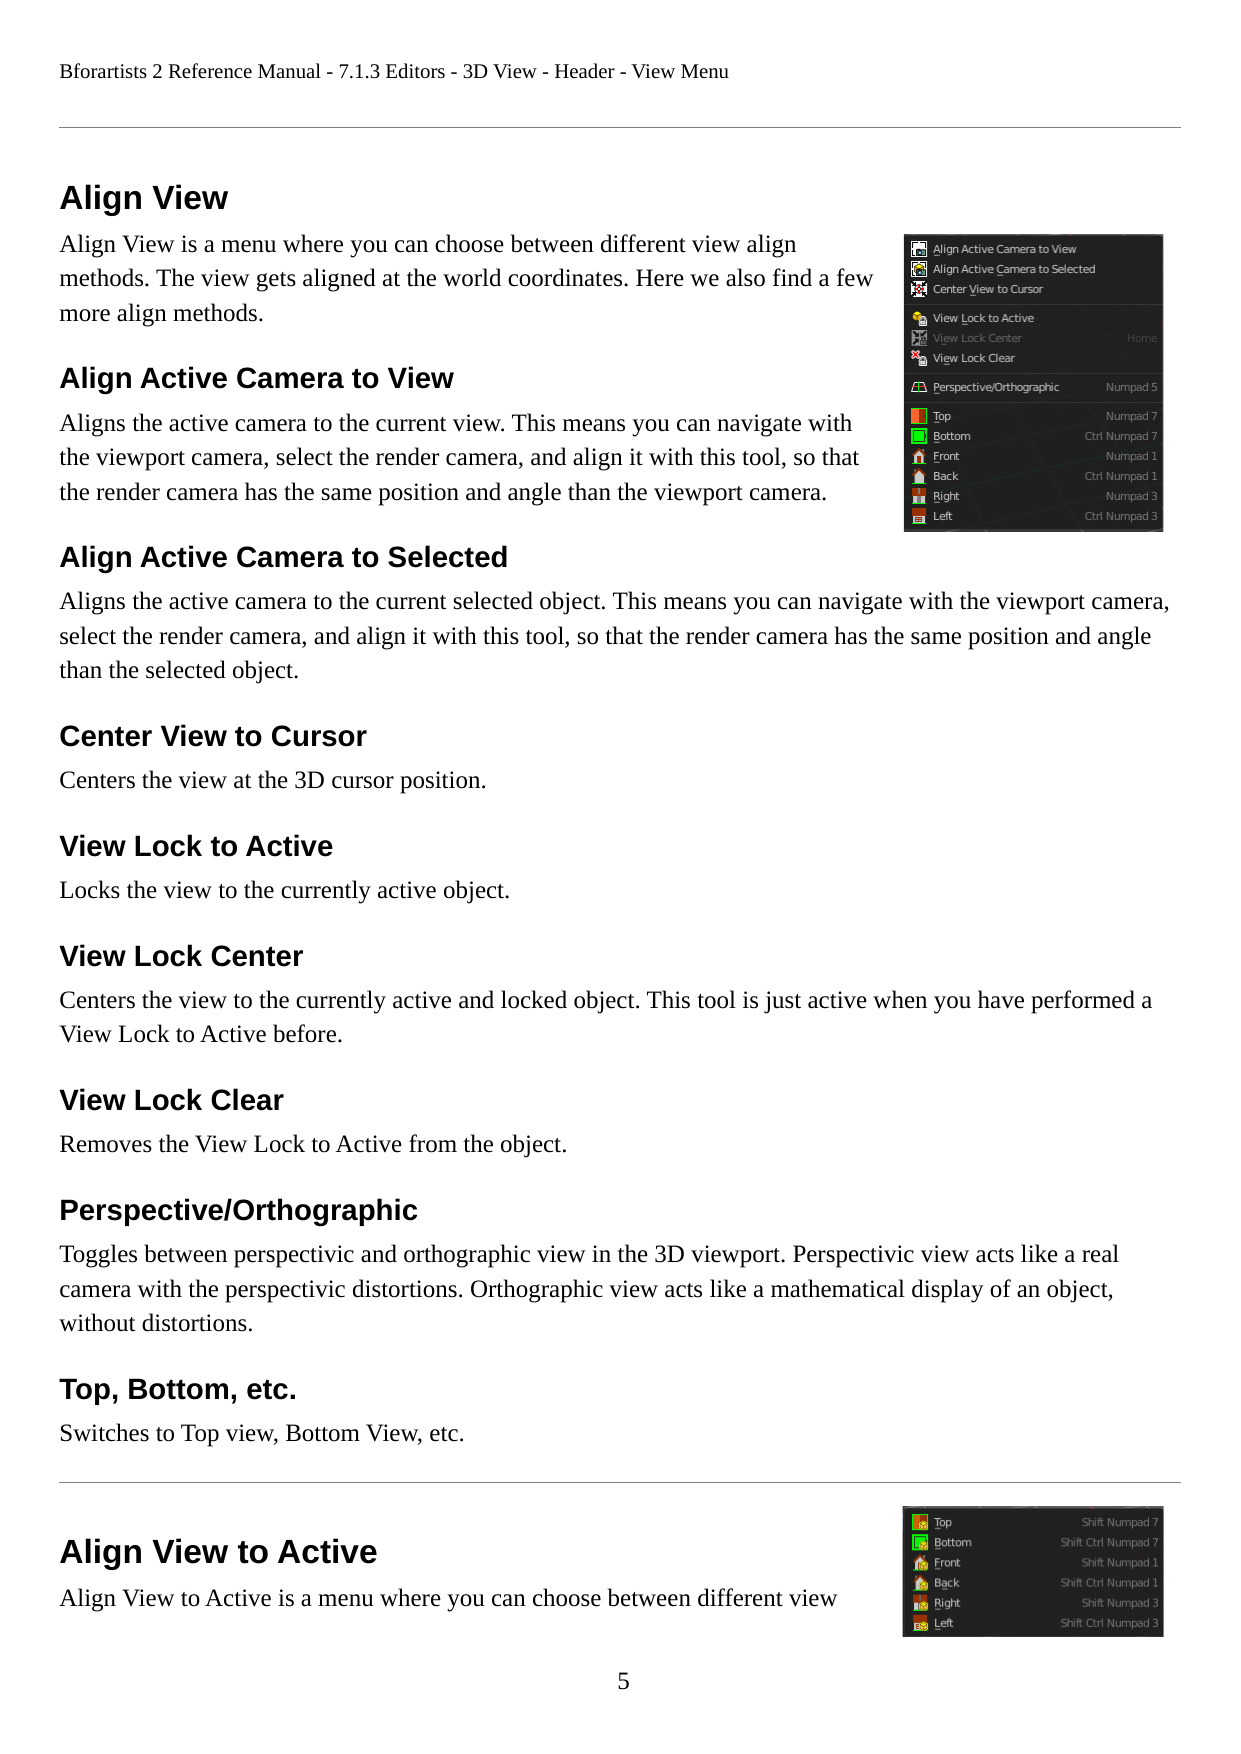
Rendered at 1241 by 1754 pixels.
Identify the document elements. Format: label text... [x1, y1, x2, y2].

text Align View to Active is a menu where you can choose between different view [59, 1583, 902, 1612]
text Aligns the active camera to the current view. This means you can navigate with the viewport camera, select the render camera, and align it with this tool, so that the render camera has the same position and angle than the viewport camera. [59, 408, 903, 505]
picture [903, 234, 1164, 532]
text Switches to Top view, Bottom View, etc. [59, 1418, 1181, 1447]
subtitle Center View to Cursor [59, 719, 1181, 753]
subtitle [1164, 361, 1181, 395]
text Removes the View Lock to Active from the object. [59, 1129, 1181, 1158]
subtitle Perspective/Orthographic [59, 1193, 1181, 1227]
subtitle View Lock Center [59, 939, 1181, 973]
text Centers the view at the 3D cursor position. [59, 765, 1181, 794]
text Aligns the active camera to the current selected object. This means you can navigate with the viewport camera, select the render camera, and align it with this tool, so that the render camera has the same position and angle than the selected object. [59, 586, 1181, 684]
text Centers the view to the currently active and locked object. This tool is just active when you have performed a View Lock to Active before. [59, 985, 1181, 1048]
subtitle [1164, 1532, 1181, 1571]
subtitle Align View to Active [59, 1532, 902, 1571]
picture [902, 1506, 1164, 1637]
subtitle Top, Bottom, etc. [59, 1372, 1181, 1406]
subtitle Align View [59, 178, 1181, 216]
text Locks the view to the currently active object. [59, 875, 1181, 904]
subtitle View Lock Clear [59, 1083, 1181, 1117]
subtitle Align Active Camera to View [59, 361, 903, 395]
text Toggles between perspectivic and orthographic view in the 3D viewport. Perspectivic view acts like a real camera with the perspectivic distortions. Orthographic view acts like a mathematical display of an object, without distortions. [59, 1239, 1181, 1337]
text Align View is a menu where you can choose between different view align methods. The view gets aligned at the world coordinates. Here we also find a few more align methods. [59, 229, 1181, 326]
subtitle Align Active Camera to Selected [59, 540, 1181, 574]
subtitle View Lock to Active [59, 829, 1181, 863]
